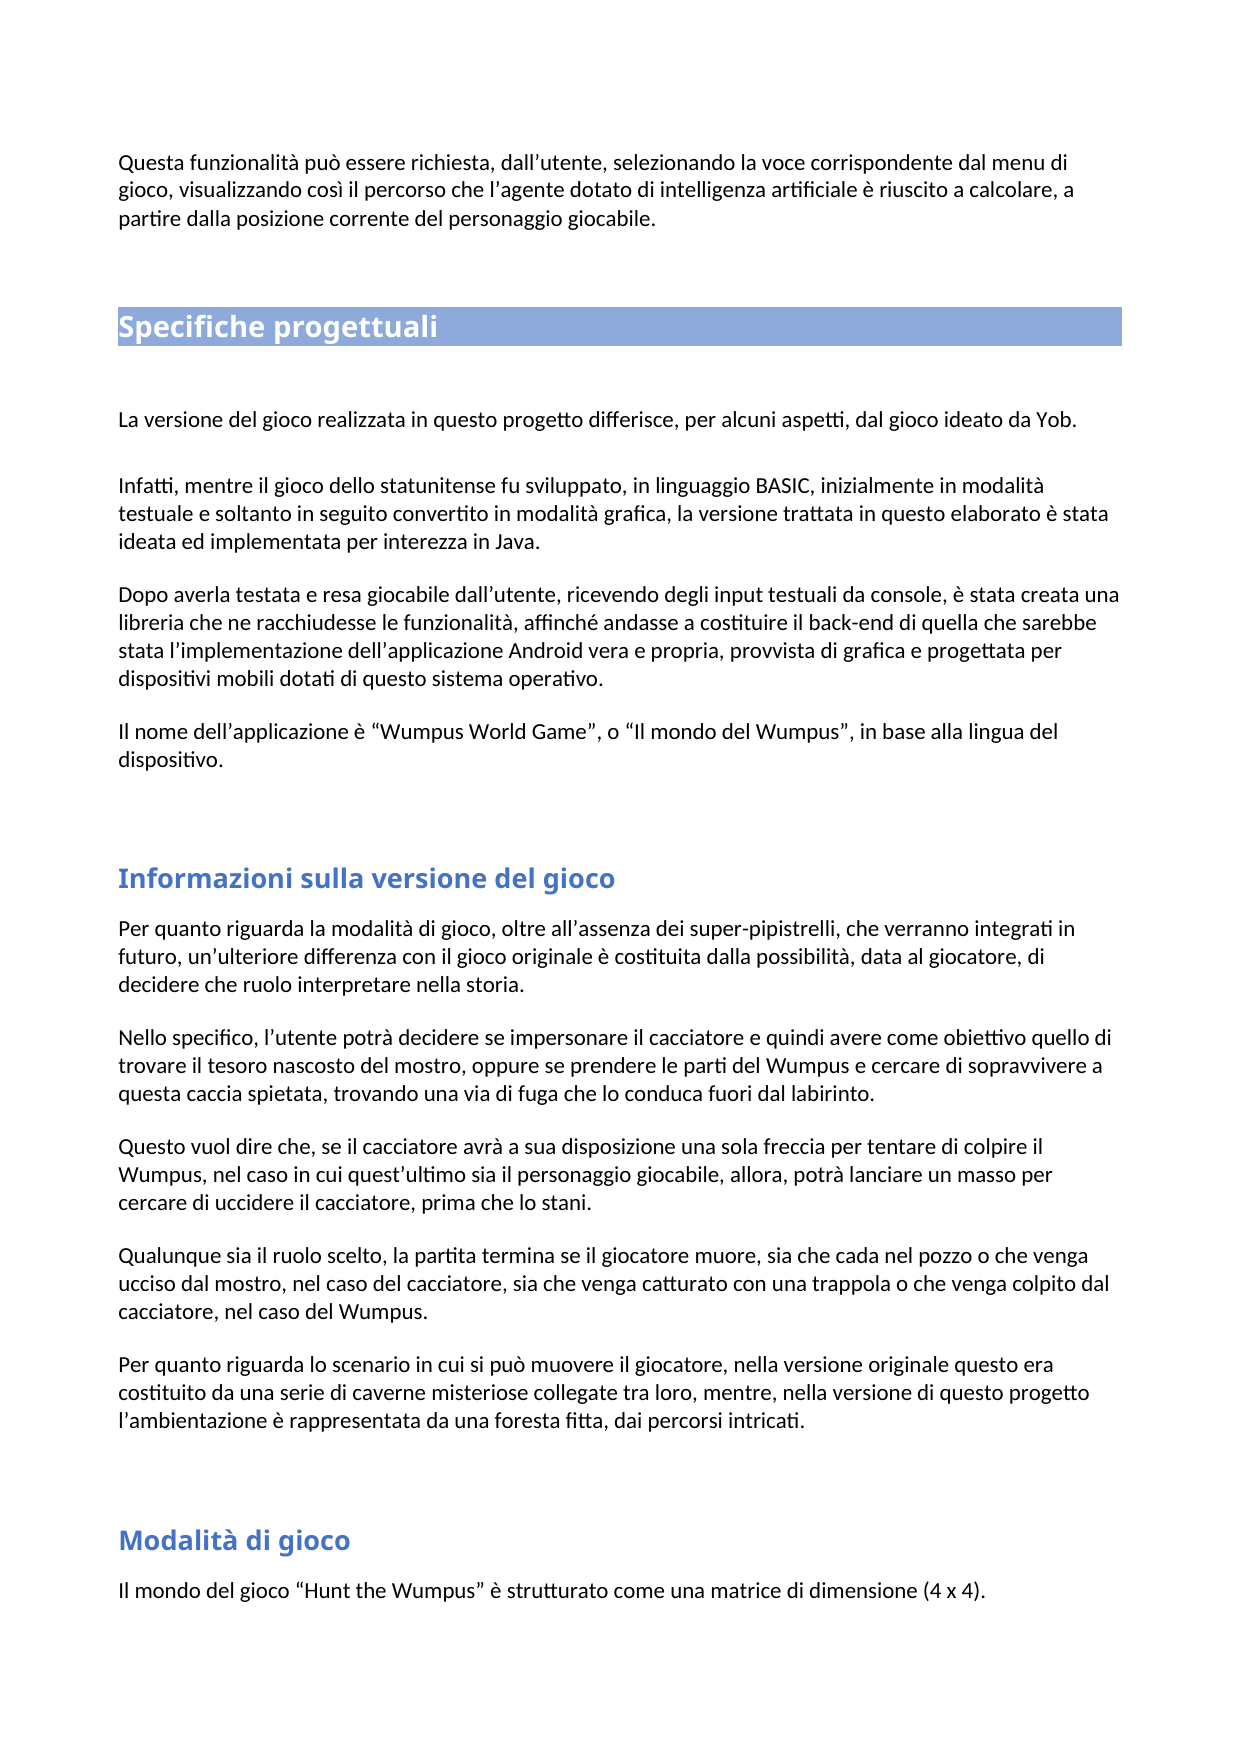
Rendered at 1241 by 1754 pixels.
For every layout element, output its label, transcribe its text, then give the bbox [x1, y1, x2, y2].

subtitle Modalità di gioco [118, 1521, 1122, 1558]
text Dopo averla testata e resa giocabile dall’utente, ricevendo degli input testuali da console, è stata creata una libreria che ne racchiudesse le funzionalità, affinché andasse a costituire il back-end di quella che sarebbe stata l’implementazione dell’applicazione Android vera e propria, provvista di grafica e progettata per dispositivi mobili dotati di questo sistema operativo. [118, 580, 1122, 692]
text Per quanto riguarda la modalità di gioco, oltre all’assenza dei super-pipistrelli, che verranno integrati in futuro, un’ulteriore differenza con il gioco originale è costituita dalla possibilità, data al giocatore, di decidere che ruolo interpretare nella storia. [118, 914, 1122, 998]
text Il nome dell’applicazione è “Wumpus World Game”, o “Il mondo del Wumpus”, in base alla lingua del dispositivo. [118, 717, 1122, 773]
text Questo vuol dire che, se il cacciatore avrà a sua disposizione una sola freccia per tentare di colpire il Wumpus, nel caso in cui quest’ultimo sia il personaggio giocabile, allora, potrà lanciare un masso per cercare di uccidere il cacciatore, prima che lo stani. [118, 1132, 1122, 1216]
text Il mondo del gioco “Hunt the Wumpus” è strutturato come una matrice di dimensione (4 x 4). [118, 1576, 1122, 1604]
text Nello specifico, l’utente potrà decidere se impersonare il cacciatore e quindi avere come obiettivo quello di trovare il tesoro nascosto del mostro, oppure se prendere le parti del Wumpus e cercare di sopravvivere a questa caccia spietata, trovando una via di fuga che lo conduca fuori dal labirinto. [118, 1023, 1122, 1107]
text Per quanto riguarda lo scenario in cui si può muovere il giocatore, nella versione originale questo era costituito da una serie di caverne misteriose collegate tra loro, mentre, nella versione di questo progetto l’ambientazione è rappresentata da una foresta fitta, dai percorsi intricati. [118, 1351, 1122, 1434]
text La versione del gioco realizzata in questo progetto differisce, per alcuni aspetti, dal gioco ideato da Yob. [118, 405, 1122, 433]
text Infatti, mentre il gioco dello statunitense fu sviluppato, in linguaggio BASIC, inizialmente in modalità testuale e soltanto in seguito convertito in modalità grafica, la versione trattata in questo elaborato è stata ideata ed implementata per interezza in Java. [118, 471, 1122, 555]
text Qualunque sia il ruolo scelto, la partita termina se il giocatore muore, sia che cada nel pozzo o che venga ucciso dal mostro, nel caso del cacciatore, sia che venga catturato con una trappola o che venga colpito dal cacciatore, nel caso del Wumpus. [118, 1241, 1122, 1326]
subtitle Informazioni sulla versione del gioco [118, 859, 1122, 896]
subtitle Specifiche progettuali [118, 307, 1122, 346]
text Questa funzionalità può essere richiesta, dall’utente, selezionando la voce corrispondente dal menu di gioco, visualizzando così il percorso che l’agente dotato di intelligenza artificiale è riuscito a calcolare, a partire dalla posizione corrente del personaggio giocabile. [118, 148, 1122, 232]
